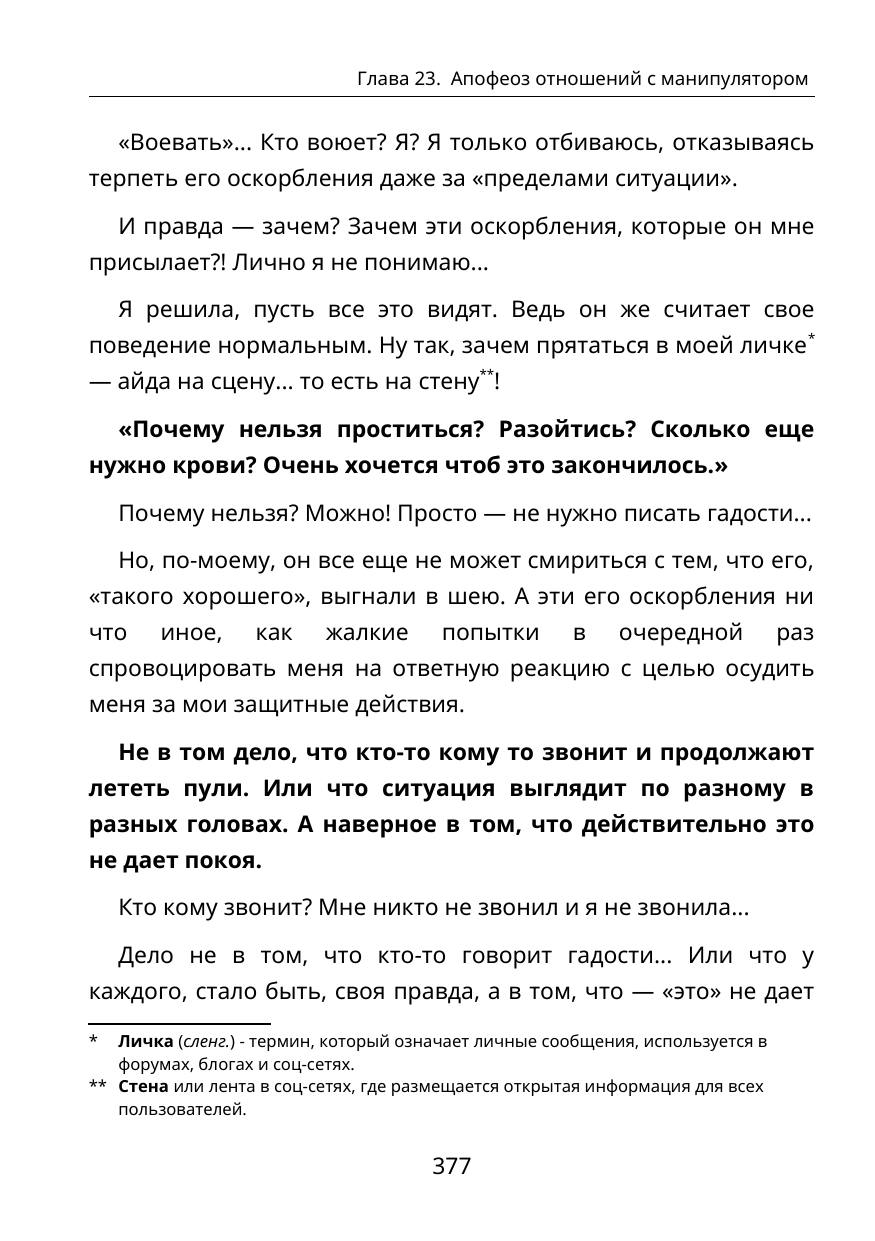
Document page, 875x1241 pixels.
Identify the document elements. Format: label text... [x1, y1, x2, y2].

text «Воевать»... Кто воюет? Я? Я только отбиваюсь, отказываясь терпеть его оскорбления даже за «пределами ситуации». [88, 126, 815, 193]
text «Почему нельзя проститься? Разойтись? Сколько еще нужно крови? Очень хочется чтоб это закончилось.» [88, 413, 815, 480]
text Стена или лента в соц-сетях, где размещается открытая информация для всех пользователей. [88, 1075, 815, 1120]
text Но, по-моему, он все еще не может смириться с тем, что его, «такого хорошего», выгнали в шею. А эти его оскорбления ни что иное, как жалкие попытки в очередной раз спровоцировать меня на ответную реакцию с целью осудить меня за мои защитные действия. [88, 544, 815, 719]
text И правда — зачем? Зачем эти оскорбления, которые он мне присылает?! Лично я не понимаю... [88, 210, 815, 277]
text Не в том дело, что кто-то кому то звонит и продолжают лететь пули. Или что ситуация выглядит по разному в разных головах. А наверное в том, что действительно это не дает покоя. [88, 736, 815, 875]
text Кто кому звонит? Мне никто не звонил и я не звонила... [88, 891, 815, 922]
text Я решила, пусть все это видят. Ведь он же считает свое поведение нормальным. Ну так, зачем прятаться в моей личке — айда на сцену... то есть на стену! [88, 293, 815, 396]
text Личка (сленг.) - термин, который означает личные сообщения, используется в форумах, блогах и соц-сетях. [88, 1029, 815, 1075]
text Дело не в том, что кто-то говорит гадости... Или что у каждого, стало быть, своя правда, а в том, что — «это» не дает [88, 939, 815, 1006]
text Почему нельзя? Можно! Просто — не нужно писать гадости... [88, 497, 815, 528]
